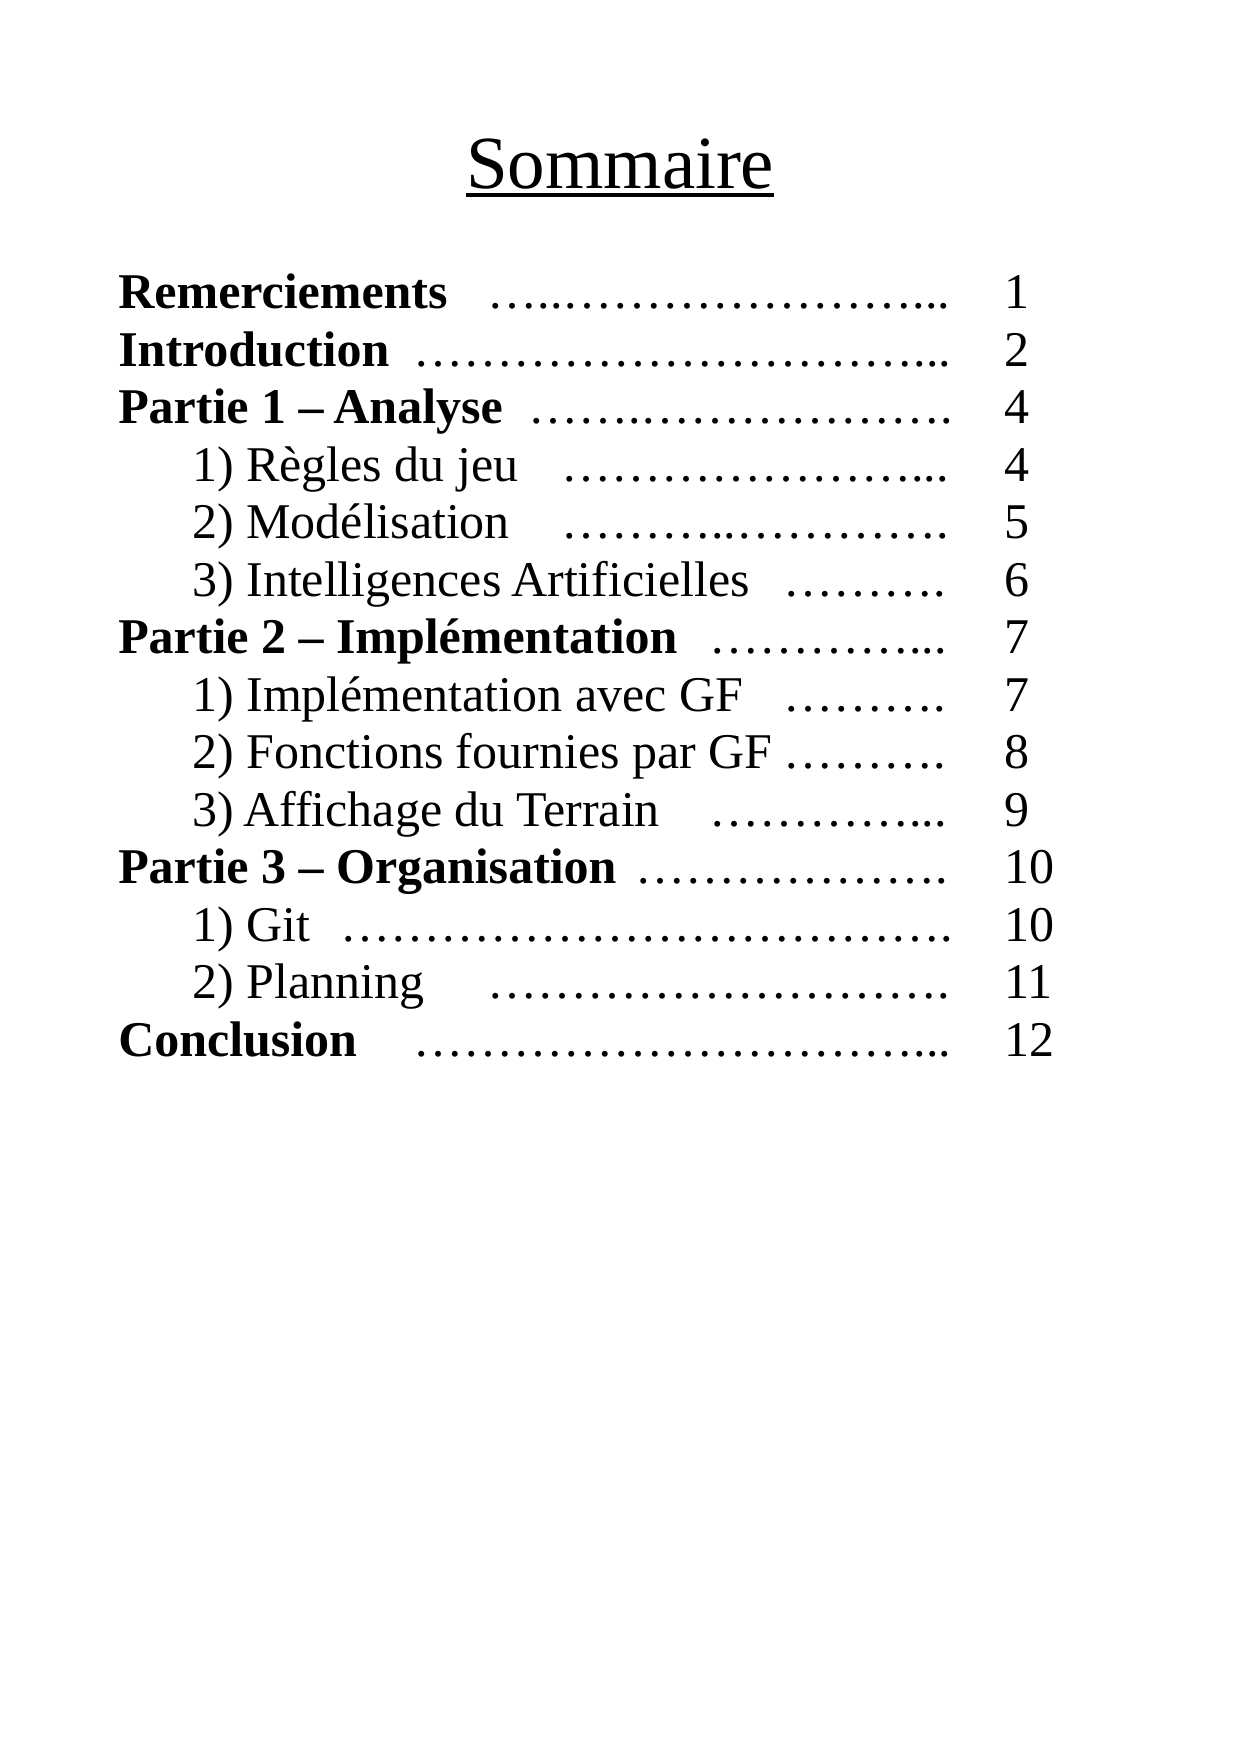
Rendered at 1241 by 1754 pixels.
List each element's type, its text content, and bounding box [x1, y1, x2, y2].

text Conclusion …………………………... 12 [118, 1009, 1122, 1067]
text Partie 1 – Analyse …….………………. 4 [118, 377, 1122, 434]
text Introduction …………………………... 2 [118, 319, 1122, 377]
text 1) Git ………………………………. 10 [118, 894, 1122, 952]
text 2) Planning ………………………. 11 [118, 952, 1122, 1009]
text 2) Modélisation ………..…………. 5 [118, 492, 1122, 549]
text Partie 2 – Implémentation …………... 7 [118, 607, 1122, 664]
text Remerciements …..…………………... 1 [118, 262, 1122, 319]
text 3) Affichage du Terrain …………... 9 [118, 779, 1122, 837]
text 3) Intelligences Artificielles ………. 6 [118, 549, 1122, 607]
text Sommaire [118, 118, 1122, 204]
text 1) Règles du jeu …………………... 4 [118, 434, 1122, 492]
text 1) Implémentation avec GF ………. 7 [118, 664, 1122, 722]
text 2) Fonctions fournies par GF ………. 8 [118, 722, 1122, 779]
text Partie 3 – Organisation ………………. 10 [118, 837, 1122, 894]
